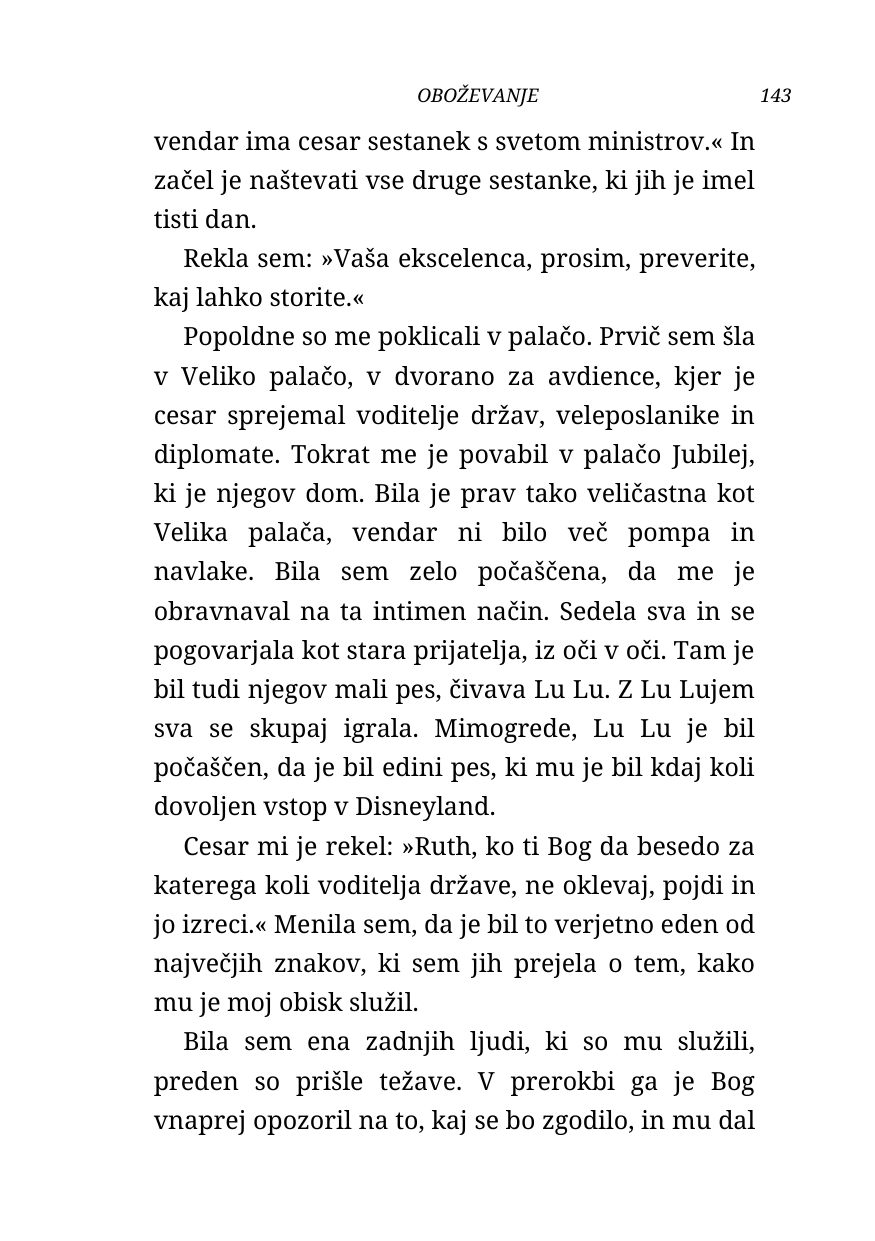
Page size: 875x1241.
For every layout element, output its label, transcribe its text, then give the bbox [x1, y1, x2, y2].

text Cesar mi je rekel: »Ruth, ko ti Bog da besedo za katerega koli voditelja države, ne oklevaj, pojdi in jo izreci.« Menila sem, da je bil to verjetno eden od največjih znakov, ki sem jih prejela o tem, kako mu je moj obisk služil. [153, 828, 756, 1019]
text Popoldne so me poklicali v palačo. Prvič sem šla v Veliko palačo, v dvorano za avdience, kjer je cesar sprejemal voditelje držav, veleposlanike in diplomate. Tokrat me je povabil v palačo Jubilej, ki je njegov dom. Bila je prav tako veličastna kot Velika palača, vendar ni bilo več pompa in navlake. Bila sem zelo počaščena, da me je obravnaval na ta intimen način. Sedela sva in se pogovarjala kot stara prijatelja, iz oči v oči. Tam je bil tudi njegov mali pes, čivava Lu Lu. Z Lu Lujem sva se skupaj igrala. Mimogrede, Lu Lu je bil počaščen, da je bil edini pes, ki mu je bil kdaj koli dovoljen vstop v Disneyland. [153, 319, 756, 823]
text Bila sem ena zadnjih ljudi, ki so mu služili, preden so prišle težave. V prerokbi ga je Bog vnaprej opozoril na to, kaj se bo zgodilo, in mu dal [153, 1024, 756, 1136]
text Rekla sem: »Vaša ekscelenca, prosim, preverite, kaj lahko storite.« [153, 241, 756, 314]
text vendar ima cesar sestanek s svetom ministrov.« In začel je naštevati vse druge sestanke, ki jih je imel tisti dan. [153, 123, 756, 236]
